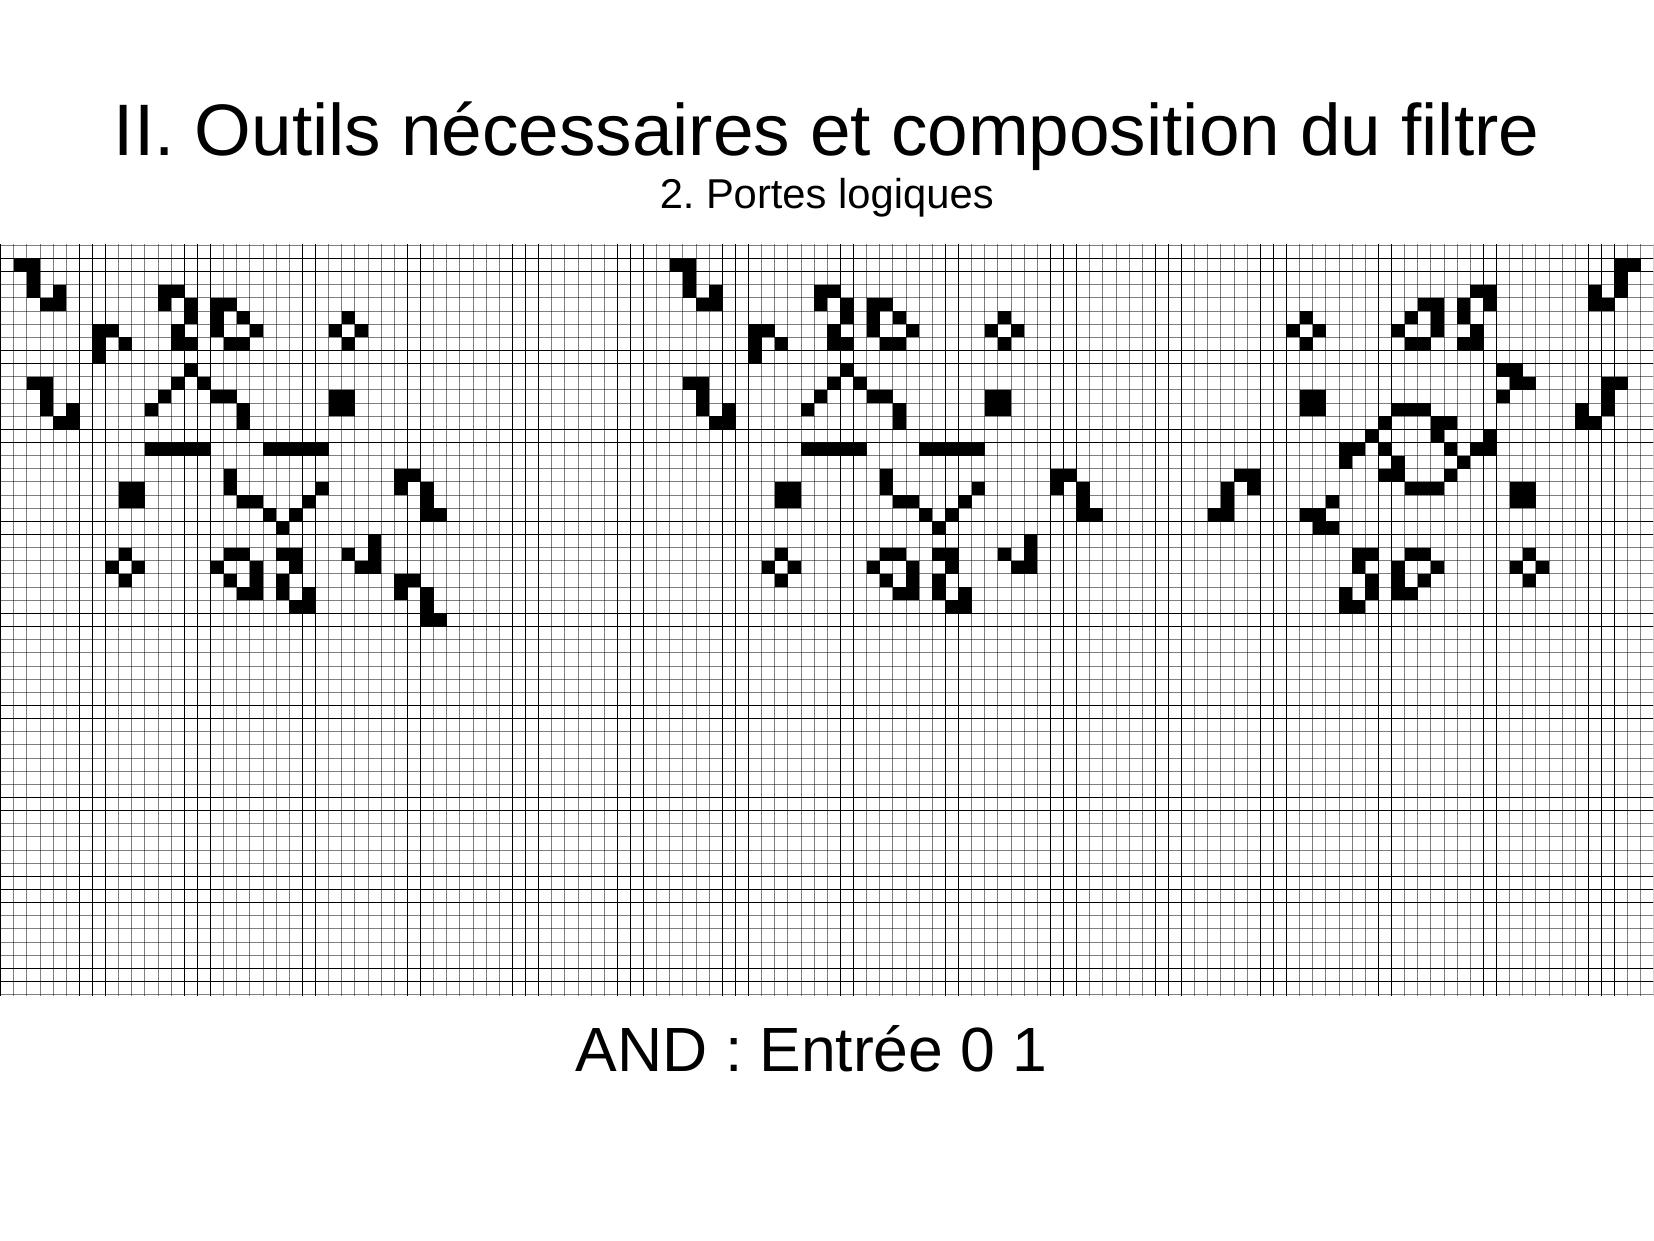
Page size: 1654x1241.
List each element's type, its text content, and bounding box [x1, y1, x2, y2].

title II. Outils nécessaires et composition du filtre 2. Portes logiques [82, 49, 1572, 257]
text_box AND : Entrée 0 1 [561, 1008, 1063, 1093]
picture [0, 244, 1654, 996]
